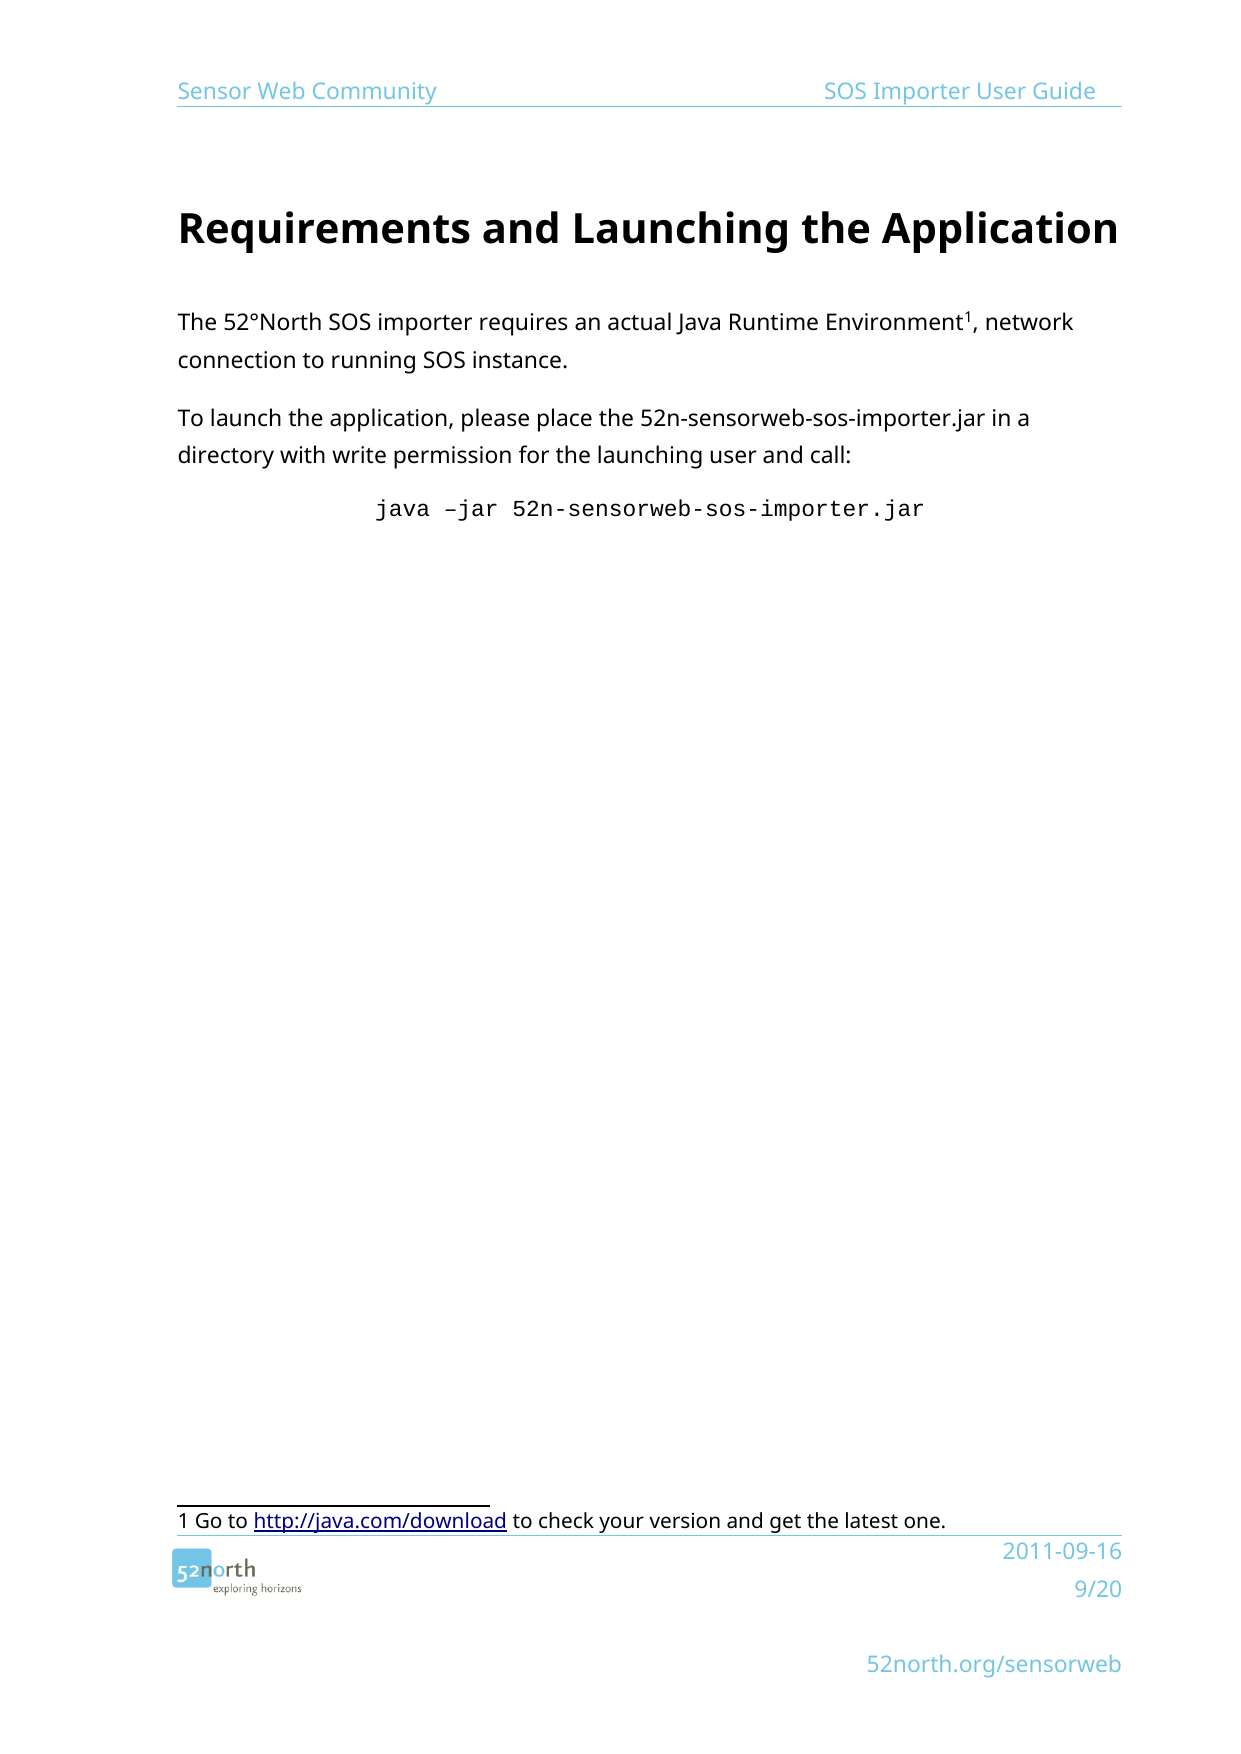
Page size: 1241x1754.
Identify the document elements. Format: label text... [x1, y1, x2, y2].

text The 52°North SOS importer requires an actual Java Runtime Environment, network connection to running SOS instance. [177, 306, 1122, 375]
subtitle Requirements and Launching the Application [177, 199, 1122, 256]
text To launch the application, please place the 52n-sensorweb-sos-importer.jar in a directory with write permission for the launching user and call: [177, 402, 1122, 471]
text Go to http://java.com/download to check your version and get the latest one. [177, 1506, 1122, 1535]
text java –jar 52n-sensorweb-sos-importer.jar [177, 498, 1122, 524]
